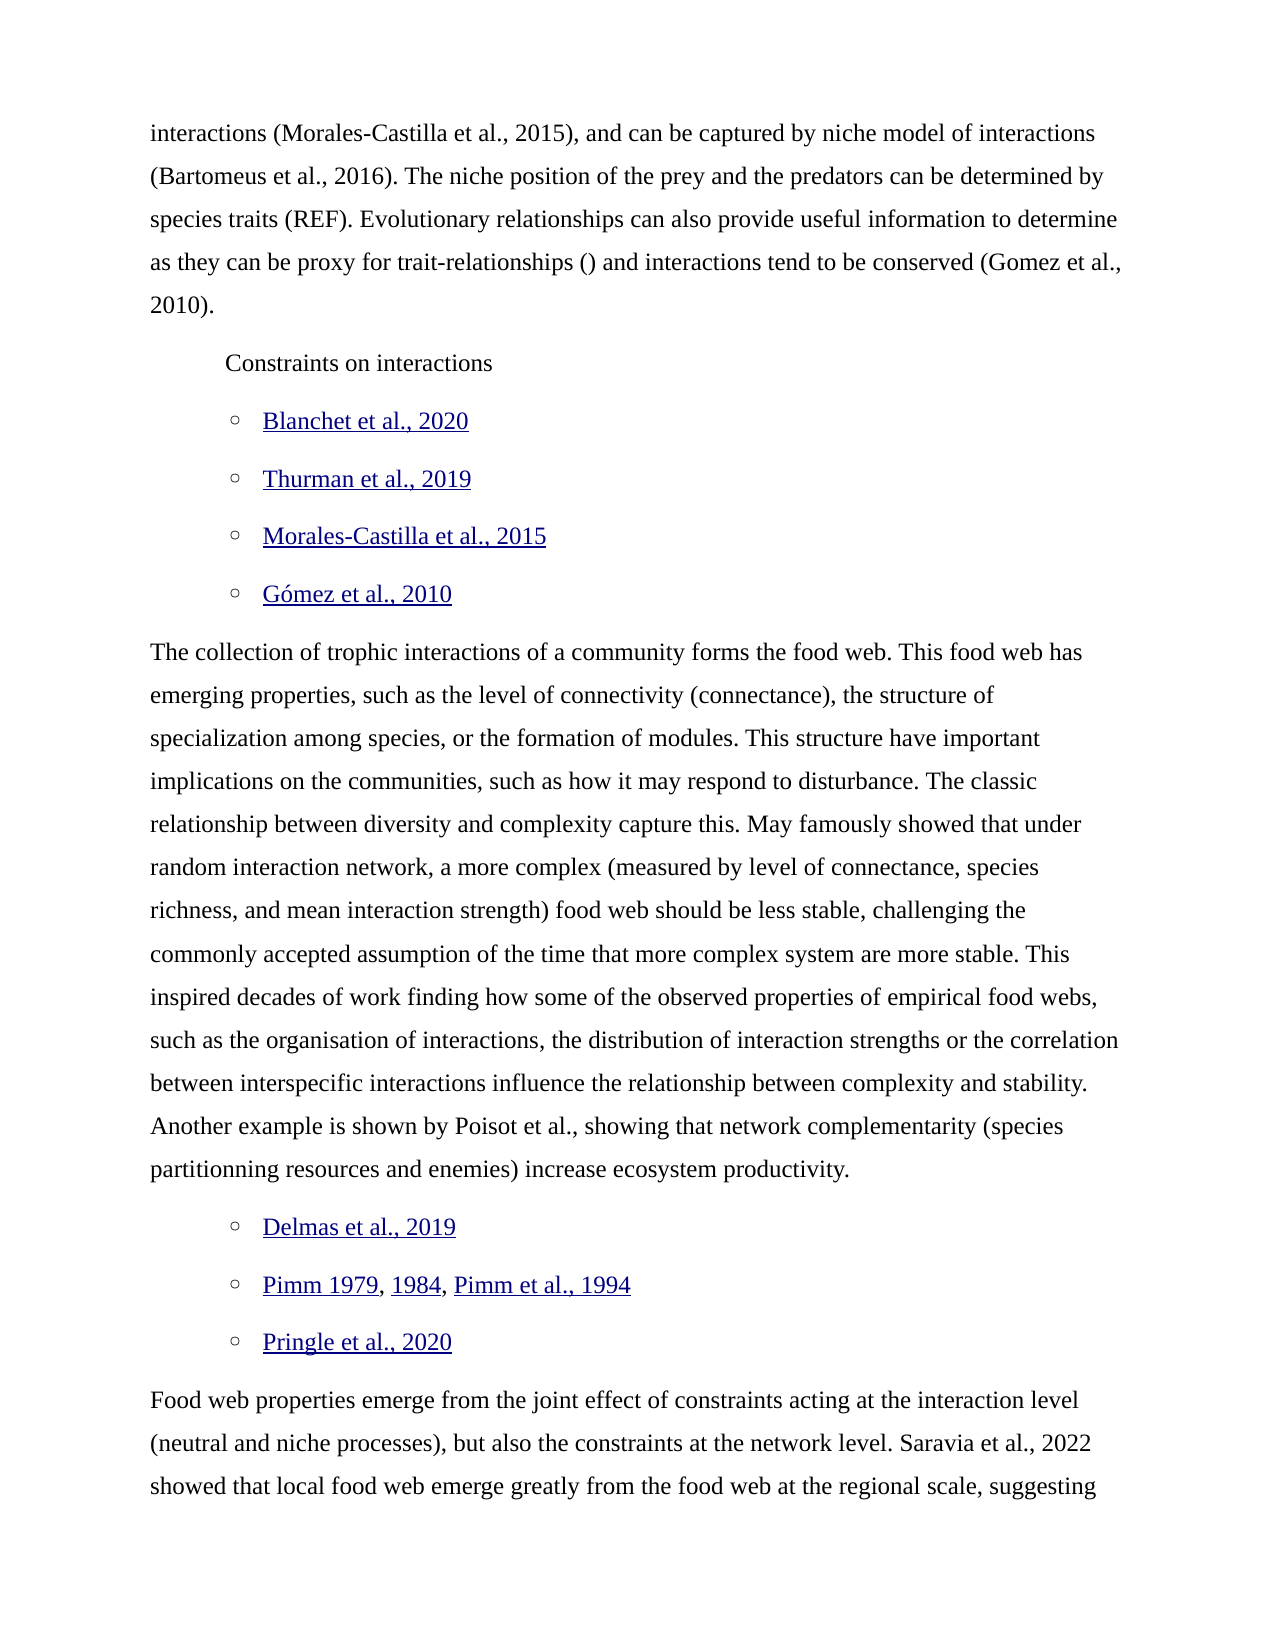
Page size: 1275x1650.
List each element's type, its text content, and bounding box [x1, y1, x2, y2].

text Constraints on interactions [150, 348, 1125, 377]
text The collection of trophic interactions of a community forms the food web. This food web has emerging properties, such as the level of connectivity (connectance), the structure of specialization among species, or the formation of modules. This structure have important implications on the communities, such as how it may respond to disturbance. The classic relationship between diversity and complexity capture this. May famously showed that under random interaction network, a more complex (measured by level of connectance, species richness, and mean interaction strength) food web should be less stable, challenging the commonly accepted assumption of the time that more complex system are more stable. This inspired decades of work finding how some of the observed properties of empirical food webs, such as the organisation of interactions, the distribution of interaction strengths or the correlation between interspecific interactions influence the relationship between complexity and stability. Another example is shown by Poisot et al., showing that network complementarity (species partitionning resources and enemies) increase ecosystem productivity. [150, 637, 1125, 1183]
text Food web properties emerge from the joint effect of constraints acting at the interaction level (neutral and niche processes), but also the constraints at the network level. Saravia et al., 2022 showed that local food web emerge greatly from the food web at the regional scale, suggesting [150, 1385, 1125, 1500]
list Thurman et al., 2019 [225, 464, 1125, 492]
list Morales-Castilla et al., 2015 [225, 521, 1125, 550]
list Gómez et al., 2010 [225, 579, 1125, 608]
list Delmas et al., 2019 [225, 1212, 1125, 1241]
list Pimm 1979, 1984, Pimm et al., 1994 [225, 1270, 1125, 1298]
list Blanchet et al., 2020 [225, 406, 1125, 435]
list Pringle et al., 2020 [225, 1327, 1125, 1356]
text interactions (Morales-Castilla et al., 2015), and can be captured by niche model of interactions (Bartomeus et al., 2016). The niche position of the prey and the predators can be determined by species traits (REF). Evolutionary relationships can also provide useful information to determine as they can be proxy for trait-relationships () and interactions tend to be conserved (Gomez et al., 2010). [150, 118, 1125, 319]
